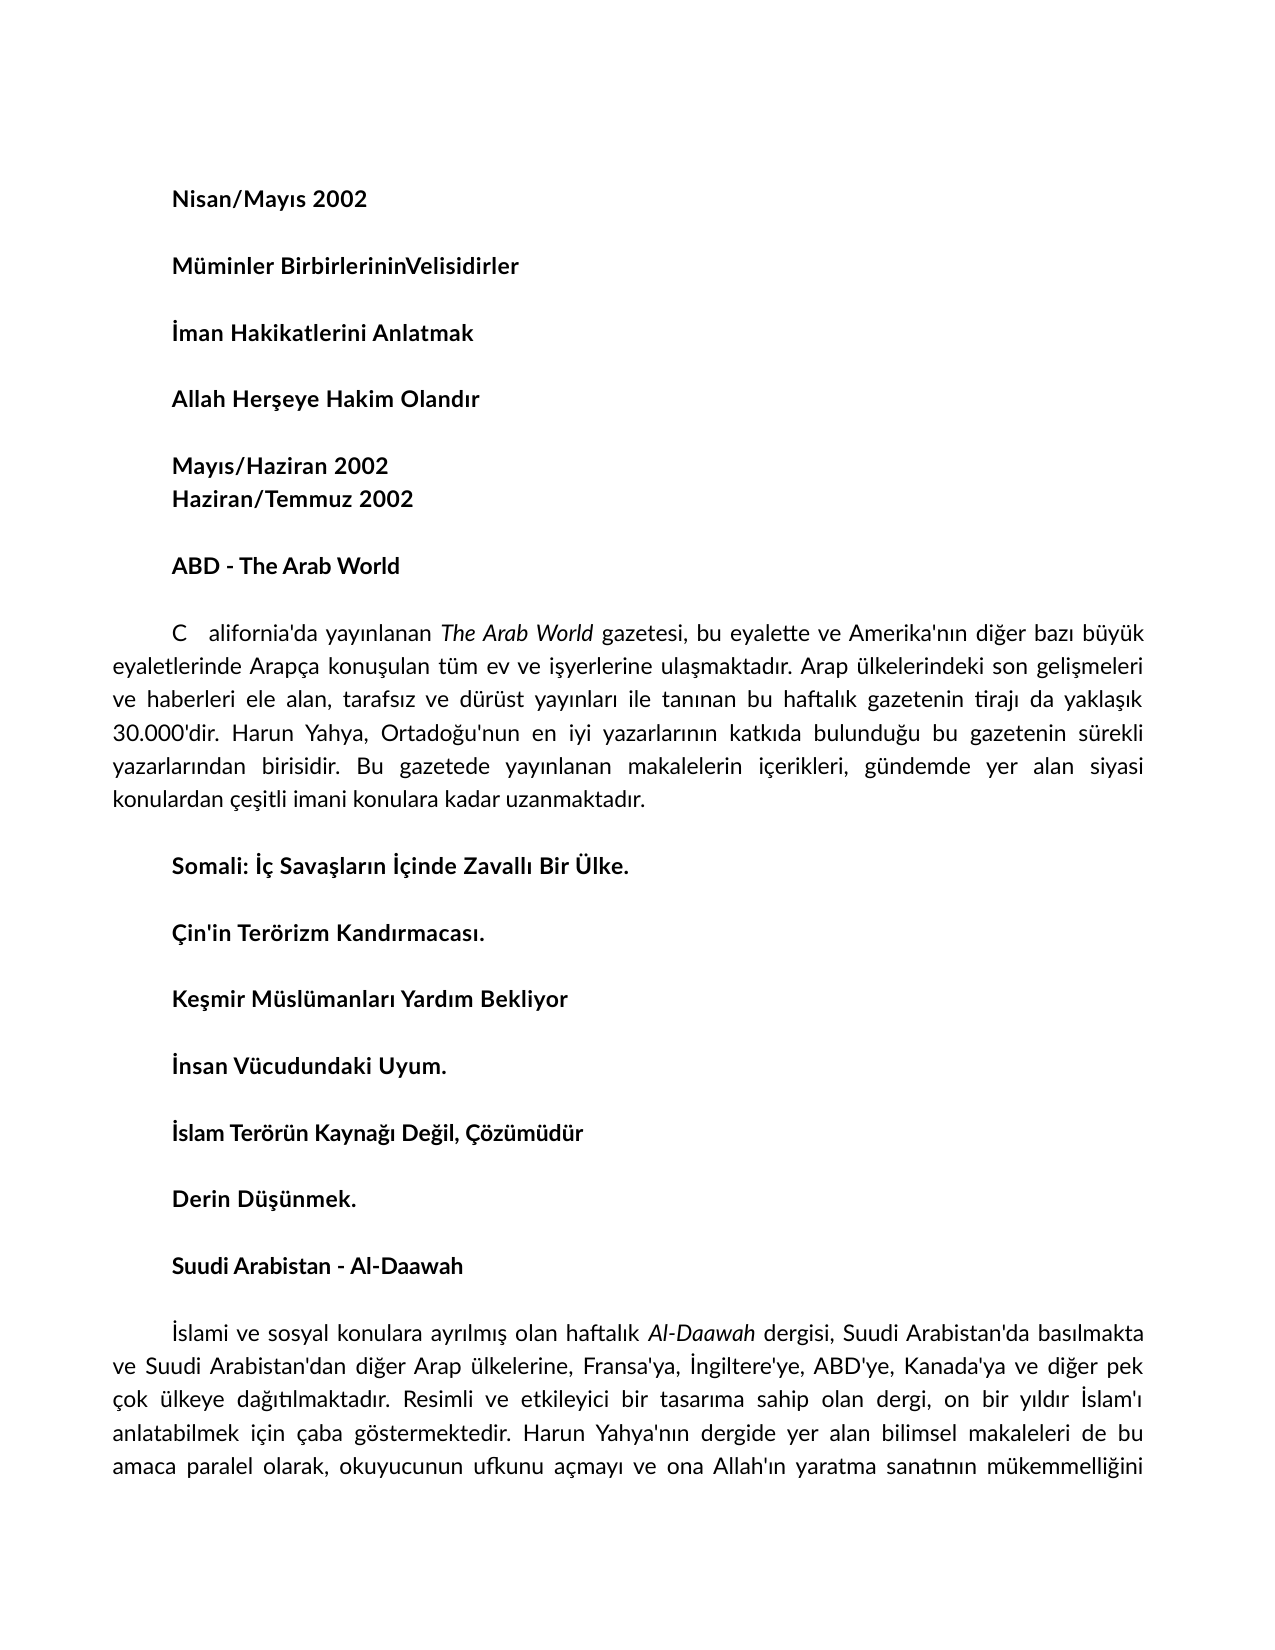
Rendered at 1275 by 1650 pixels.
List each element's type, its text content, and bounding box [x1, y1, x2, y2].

text Somali: İç Savaşların İçinde Zavallı Bir Ülke. [112, 848, 1145, 881]
text İnsan Vücudundaki Uyum. [112, 1048, 1145, 1081]
text İslam Terörün Kaynağı Değil, Çözümüdür [112, 1114, 1145, 1148]
text İman Hakikatlerini Anlatmak [112, 314, 1145, 348]
text Nisan/Mayıs 2002 [112, 181, 1145, 214]
text Müminler BirbirlerininVelisidirler [112, 248, 1145, 281]
text Suudi Arabistan - Al-Daawah [112, 1248, 1145, 1281]
text Çin'in Terörizm Kandırmacası. [112, 914, 1145, 948]
text Keşmir Müslümanları Yardım Bekliyor [112, 981, 1145, 1014]
text California'da yayınlanan The Arab World gazetesi, bu eyalette ve Amerika'nın diğer bazı büyük eyaletlerinde Arapça konuşulan tüm ev ve işyerlerine ulaşmaktadır. Arap ülkelerindeki son gelişmeleri ve haberleri ele alan, tarafsız ve dürüst yayınları ile tanınan bu haftalık gazetenin tirajı da yaklaşık 30.000'dir. Harun Yahya, Ortadoğu'nun en iyi yazarlarının katkıda bulunduğu bu gazetenin sürekli yazarlarından birisidir. Bu gazetede yayınlanan makalelerin içerikleri, gündemde yer alan siyasi konulardan çeşitli imani konulara kadar uzanmaktadır. [112, 614, 1145, 814]
text ABD - The Arab World [112, 548, 1145, 581]
text Mayıs/Haziran 2002 [112, 448, 1145, 481]
text Haziran/Temmuz 2002 [112, 481, 1145, 514]
text İslami ve sosyal konulara ayrılmış olan haftalık Al-Daawah dergisi, Suudi Arabistan'da basılmakta ve Suudi Arabistan'dan diğer Arap ülkelerine, Fransa'ya, İngiltere'ye, ABD'ye, Kanada'ya ve diğer pek çok ülkeye dağıtılmaktadır. Resimli ve etkileyici bir tasarıma sahip olan dergi, on bir yıldır İslam'ı anlatabilmek için çaba göstermektedir. Harun Yahya'nın dergide yer alan bilimsel makaleleri de bu amaca paralel olarak, okuyucunun ufkunu açmayı ve ona Allah'ın yaratma sanatının mükemmelliğini [112, 1314, 1145, 1481]
text Derin Düşünmek. [112, 1181, 1145, 1214]
text Allah Herşeye Hakim Olandır [112, 381, 1145, 414]
